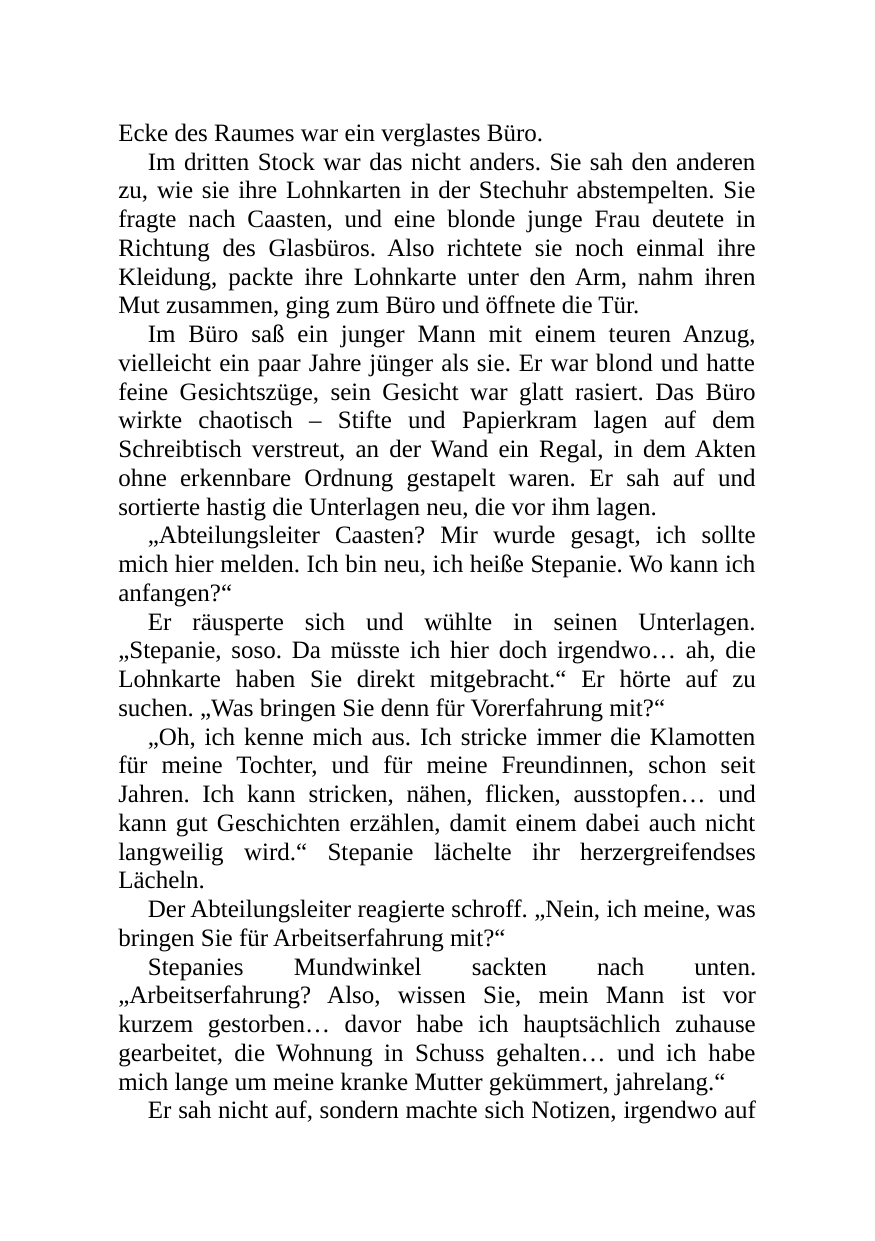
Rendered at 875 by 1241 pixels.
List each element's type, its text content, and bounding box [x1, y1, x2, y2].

text Der Abteilungsleiter reagierte schroff. „Nein, ich meine, was bringen Sie für Arbeitserfahrung mit?“ [118, 894, 756, 952]
text Ecke des Raumes war ein verglastes Büro. [118, 118, 756, 147]
text Stepanies Mundwinkel sackten nach unten. „Arbeitserfahrung? Also, wissen Sie, mein Mann ist vor kurzem gestorben… davor habe ich hauptsächlich zuhause gearbeitet, die Wohnung in Schuss gehalten… und ich habe mich lange um meine kranke Mutter gekümmert, jahrelang.“ [118, 952, 756, 1096]
text Er räusperte sich und wühlte in seinen Unterlagen. „Stepanie, soso. Da müsste ich hier doch irgendwo… ah, die Lohnkarte haben Sie direkt mitgebracht.“ Er hörte auf zu suchen. „Was bringen Sie denn für Vorerfahrung mit?“ [118, 607, 756, 722]
text Er sah nicht auf, sondern machte sich Notizen, irgendwo auf [118, 1096, 756, 1124]
text „Oh, ich kenne mich aus. Ich stricke immer die Klamotten für meine Tochter, und für meine Freundinnen, schon seit Jahren. Ich kann stricken, nähen, flicken, ausstopfen… und kann gut Geschichten erzählen, damit einem dabei auch nicht langweilig wird.“ Stepanie lächelte ihr herzergreifendses Lächeln. [118, 722, 756, 894]
text Im Büro saß ein junger Mann mit einem teuren Anzug, vielleicht ein paar Jahre jünger als sie. Er war blond und hatte feine Gesichtszüge, sein Gesicht war glatt rasiert. Das Büro wirkte chaotisch – Stifte und Papierkram lagen auf dem Schreibtisch verstreut, an der Wand ein Regal, in dem Akten ohne erkennbare Ordnung gestapelt waren. Er sah auf und sortierte hastig die Unterlagen neu, die vor ihm lagen. [118, 319, 756, 521]
text „Abteilungsleiter Caasten? Mir wurde gesagt, ich sollte mich hier melden. Ich bin neu, ich heiße Stepanie. Wo kann ich anfangen?“ [118, 521, 756, 607]
text Im dritten Stock war das nicht anders. Sie sah den anderen zu, wie sie ihre Lohnkarten in der Stechuhr abstempelten. Sie fragte nach Caasten, und eine blonde junge Frau deutete in Richtung des Glasbüros. Also richtete sie noch einmal ihre Kleidung, packte ihre Lohnkarte unter den Arm, nahm ihren Mut zusammen, ging zum Büro und öffnete die Tür. [118, 147, 756, 319]
